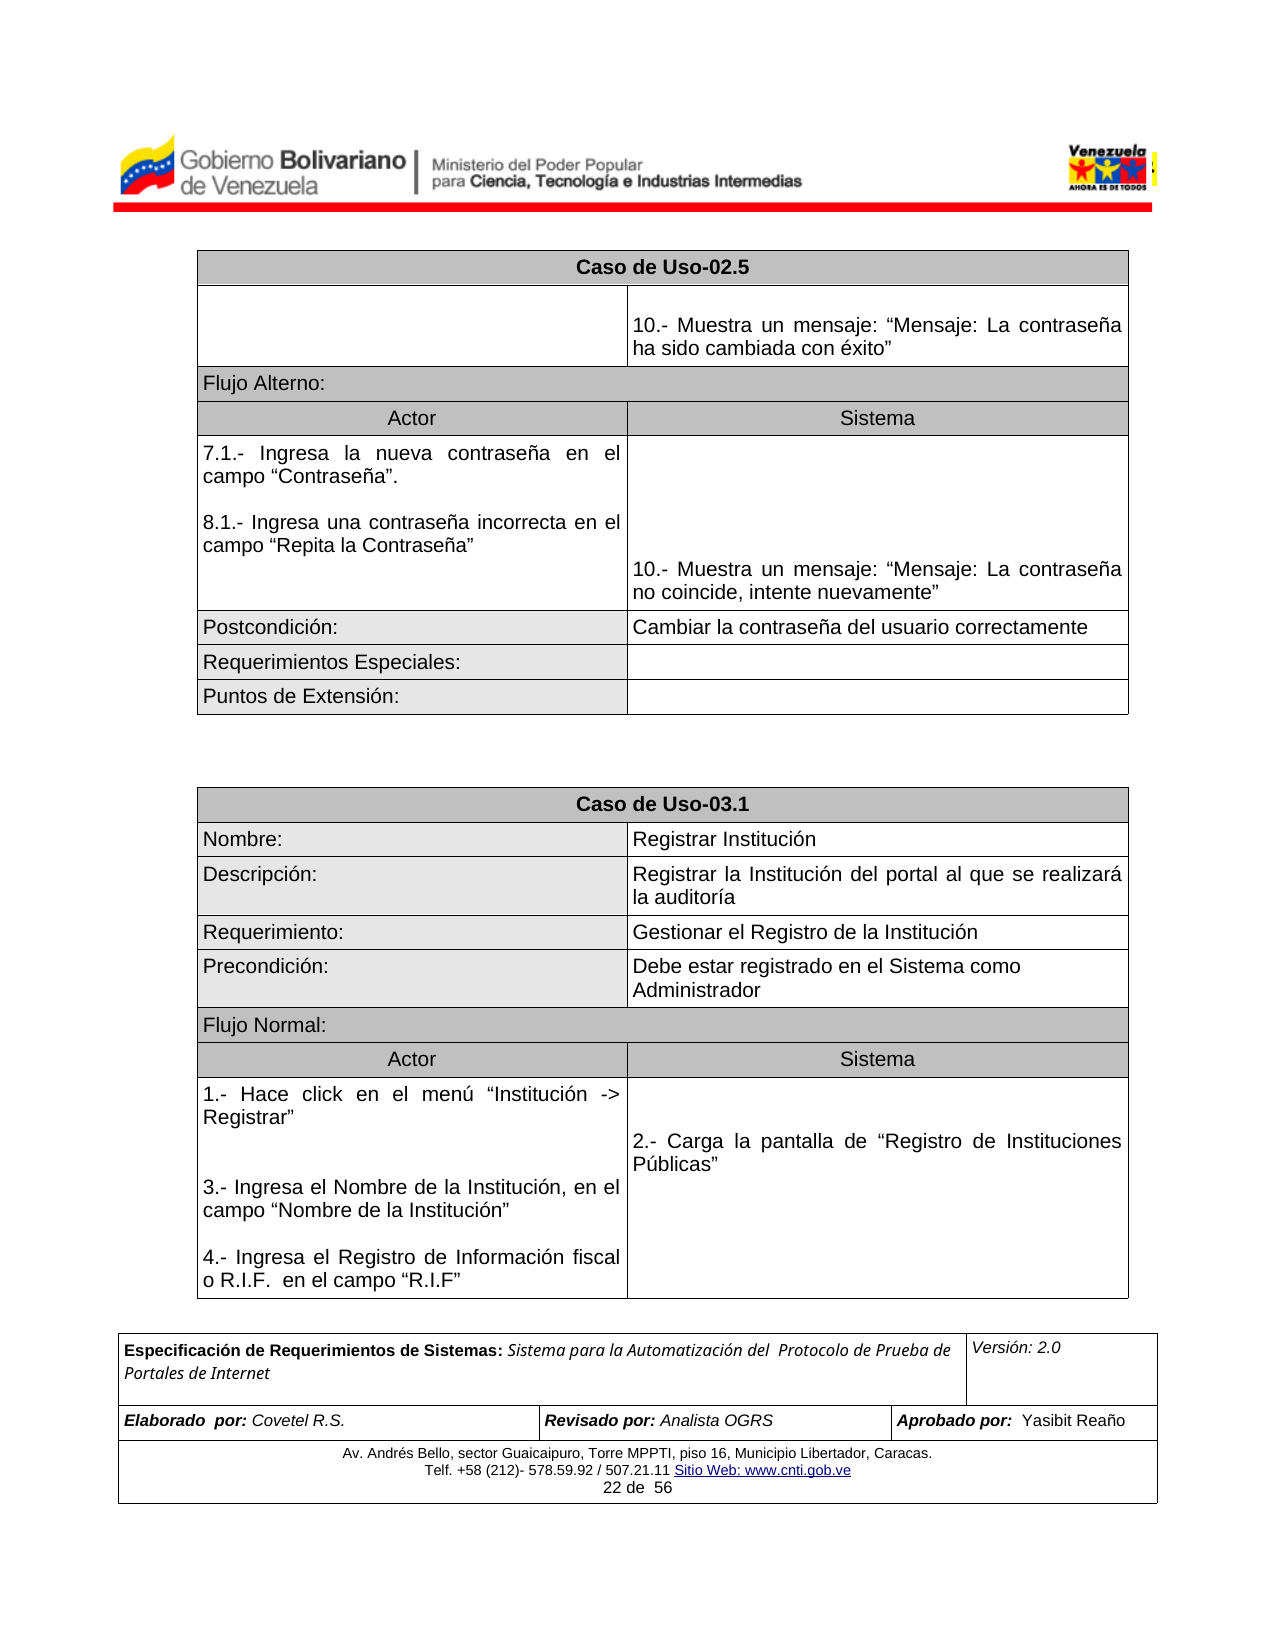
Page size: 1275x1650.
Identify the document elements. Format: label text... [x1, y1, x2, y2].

table_cell Actor [198, 402, 627, 435]
table_cell 10.- Muestra un mensaje: “Mensaje: La contraseña no coincide, intente nuevamente” [628, 436, 1128, 609]
table_cell Flujo Normal: [198, 1008, 1128, 1042]
table_cell Requerimientos Especiales: [198, 645, 627, 679]
table_cell Actor [198, 1043, 627, 1077]
table_cell Debe estar registrado en el Sistema como Administrador [628, 950, 1128, 1007]
table_header Caso de Uso-02.5 [198, 251, 1128, 284]
table_cell Sistema [628, 1043, 1128, 1077]
table_cell Descripción: [198, 857, 627, 914]
table_cell Puntos de Extensión: [198, 680, 627, 714]
table_cell [628, 645, 1128, 679]
table_cell Registrar Institución [628, 823, 1128, 856]
table_cell [198, 286, 627, 366]
table_cell 10.- Muestra un mensaje: “Mensaje: La contraseña ha sido cambiada con éxito” [628, 286, 1128, 366]
table_cell 2.- Carga la pantalla de “Registro de Instituciones Públicas” [628, 1078, 1128, 1297]
table_cell Cambiar la contraseña del usuario correctamente [628, 611, 1128, 644]
table_cell Flujo Alterno: [198, 367, 1128, 401]
table_cell Precondición: [198, 950, 627, 1007]
table_cell Gestionar el Registro de la Institución [628, 916, 1128, 949]
table_cell Registrar la Institución del portal al que se realizará la auditoría [628, 857, 1128, 914]
table_cell [628, 680, 1128, 714]
table_cell Sistema [628, 402, 1128, 435]
table_cell Requerimiento: [198, 916, 627, 949]
table_cell 1.- Hace click en el menú “Institución -> Registrar” 3.- Ingresa el Nombre de la Institución, en el campo “Nombre de la Institución” 4.- Ingresa el Registro de Información fiscal o R.I.F. en el campo “R.I.F” [198, 1078, 627, 1297]
table_cell Postcondición: [198, 611, 627, 644]
table_cell Nombre: [198, 823, 627, 856]
table_header Caso de Uso-03.1 [198, 788, 1128, 822]
table_cell 7.1.- Ingresa la nueva contraseña en el campo “Contraseña”. 8.1.- Ingresa una contraseña incorrecta en el campo “Repita la Contraseña” [198, 436, 627, 609]
picture [113, 126, 1153, 212]
